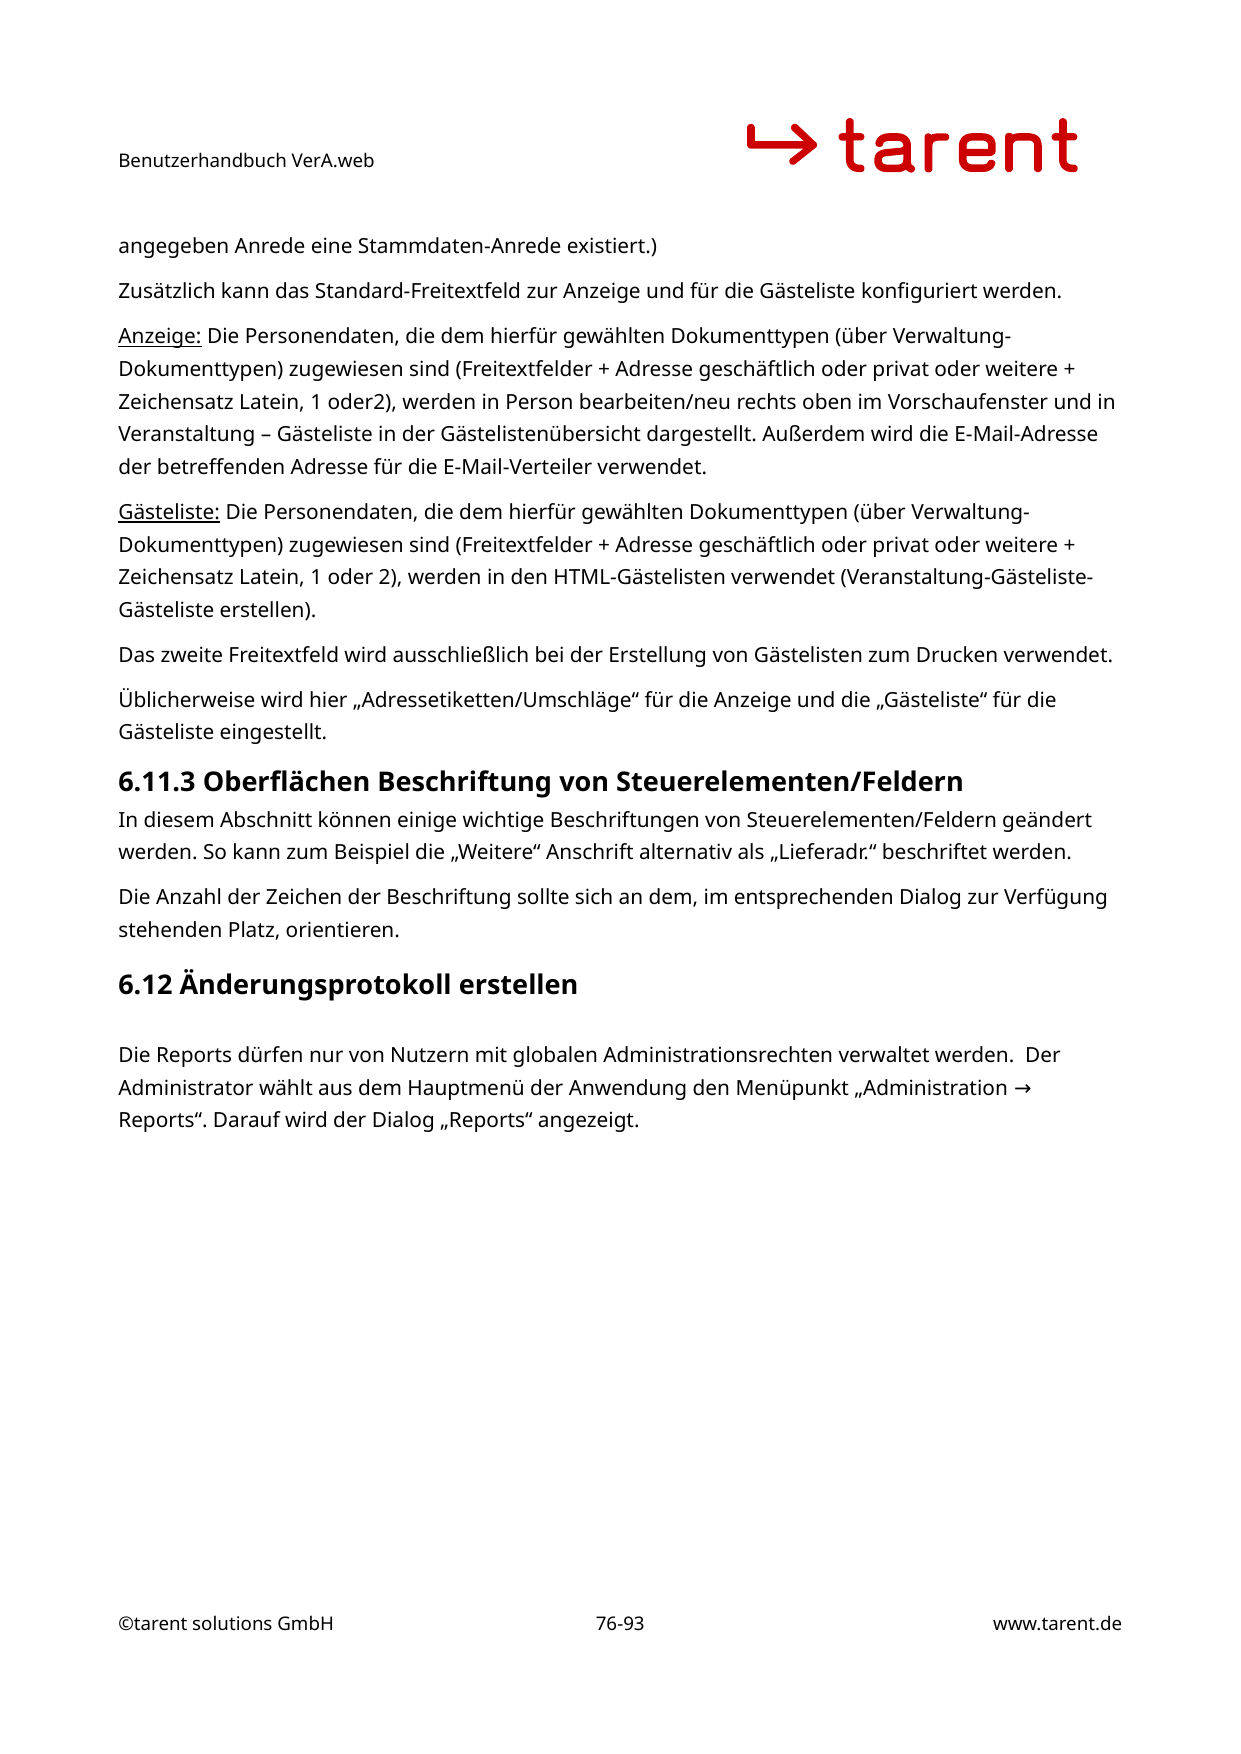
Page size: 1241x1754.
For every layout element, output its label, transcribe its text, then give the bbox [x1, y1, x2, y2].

subtitle Änderungsprotokoll erstellen [118, 965, 1122, 1002]
text Die Reports dürfen nur von Nutzern mit globalen Administrationsrechten verwaltet werden. Der Administrator wählt aus dem Hauptmenü der Anwendung den Menüpunkt „Administration → Reports“. Darauf wird der Dialog „Reports“ angezeigt. [118, 1040, 1122, 1134]
text Gästeliste: Die Personendaten, die dem hierfür gewählten Dokumenttypen (über Verwaltung-Dokumenttypen) zugewiesen sind (Freitextfelder + Adresse geschäftlich oder privat oder weitere + Zeichensatz Latein, 1 oder 2), werden in den HTML-Gästelisten verwendet (Veranstaltung-Gästeliste-Gästeliste erstellen). [118, 497, 1122, 623]
text Üblicherweise wird hier „Adressetiketten/Umschläge“ für die Anzeige und die „Gästeliste“ für die Gästeliste eingestellt. [118, 685, 1122, 746]
text In diesem Abschnitt können einige wichtige Beschriftungen von Steuerelementen/Feldern geändert werden. So kann zum Beispiel die „Weitere“ Anschrift alternativ als „Lieferadr.“ beschriftet werden. [118, 805, 1122, 866]
subtitle Oberflächen Beschriftung von Steuerelementen/Feldern [118, 762, 1122, 799]
text Zusätzlich kann das Standard-Freitextfeld zur Anzeige und für die Gästeliste konfiguriert werden. [118, 277, 1122, 305]
text angegeben Anrede eine Stammdaten-Anrede existiert.) [118, 232, 1122, 260]
text Anzeige: Die Personendaten, die dem hierfür gewählten Dokumenttypen (über Verwaltung-Dokumenttypen) zugewiesen sind (Freitextfelder + Adresse geschäftlich oder privat oder weitere + Zeichensatz Latein, 1 oder2), werden in Person bearbeiten/neu rechts oben im Vorschaufenster und in Veranstaltung – Gästeliste in der Gästelistenübersicht dargestellt. Außerdem wird die E-Mail-Adresse der betreffenden Adresse für die E-Mail-Verteiler verwendet. [118, 322, 1122, 481]
text Das zweite Freitextfeld wird ausschließlich bei der Erstellung von Gästelisten zum Drucken verwendet. [118, 640, 1122, 668]
text Die Anzahl der Zeichen der Beschriftung sollte sich an dem, im entsprechenden Dialog zur Verfügung stehenden Platz, orientieren. [118, 882, 1122, 943]
